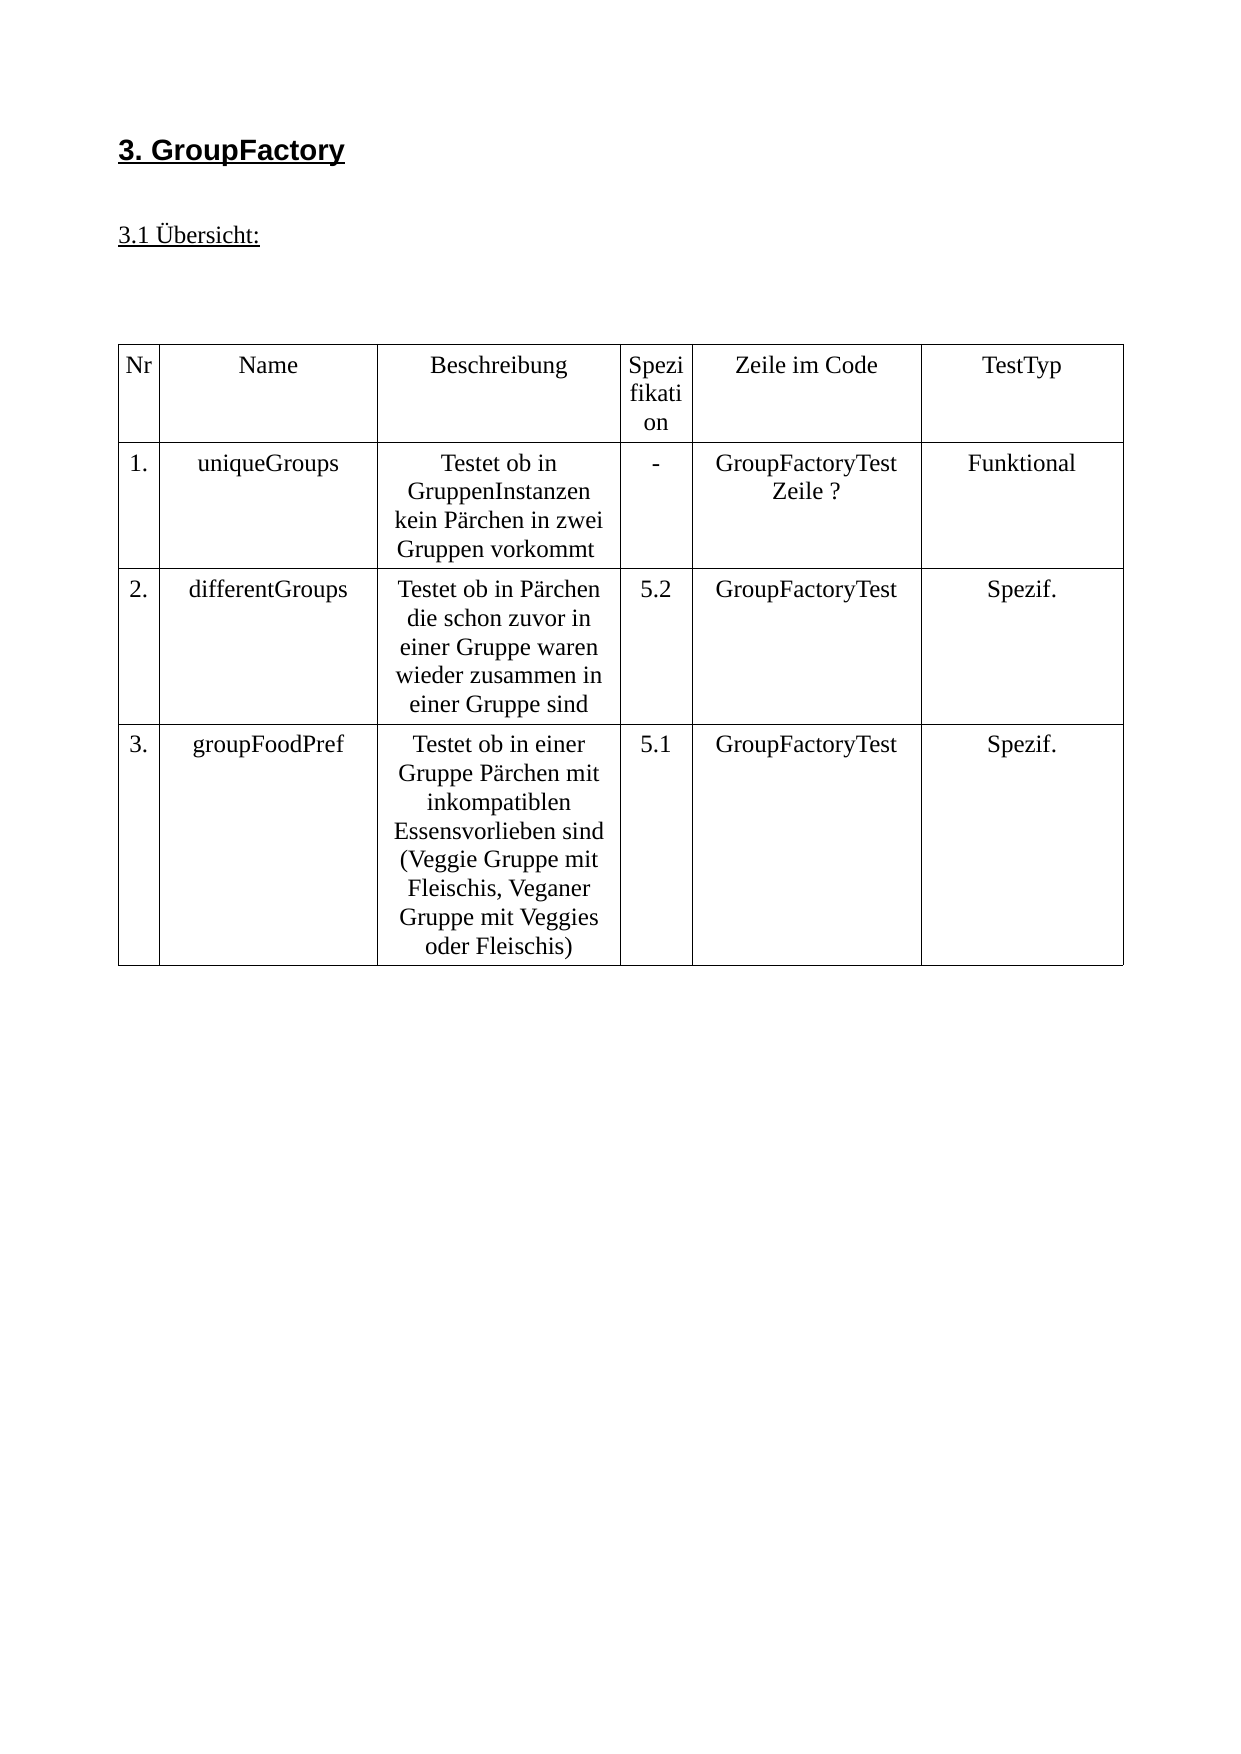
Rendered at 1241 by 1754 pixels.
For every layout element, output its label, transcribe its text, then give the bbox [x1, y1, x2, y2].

text 3.1 Übersicht: [118, 220, 1122, 249]
table_cell - [621, 443, 692, 568]
table_cell Spezif. [922, 725, 1123, 965]
table_header Beschreibung [378, 345, 620, 442]
table_cell Funktional [922, 443, 1123, 568]
table_cell 2. [119, 569, 159, 724]
table_cell uniqueGroups [160, 443, 377, 568]
table_cell GroupFactoryTest [693, 569, 921, 724]
table_header Name [160, 345, 377, 442]
table_cell Testet ob in Pärchen die schon zuvor in einer Gruppe waren wieder zusammen in einer Gruppe sind [378, 569, 620, 724]
table_header Zeile im Code [693, 345, 921, 442]
table_cell 5.2 [621, 569, 692, 724]
table_header Spezifikation [621, 345, 692, 442]
table_header TestTyp [922, 345, 1123, 442]
table_cell Testet ob in einer Gruppe Pärchen mit inkompatiblen Essensvorlieben sind (Veggie Gruppe mit Fleischis, Veganer Gruppe mit Veggies oder Fleischis) [378, 725, 620, 965]
table_cell 3. [119, 725, 159, 965]
table_cell groupFoodPref [160, 725, 377, 965]
table_cell 1. [119, 443, 159, 568]
table_header Nr [119, 345, 159, 442]
subtitle 3. GroupFactory [118, 133, 1122, 166]
table_cell 5.1 [621, 725, 692, 965]
table_cell differentGroups [160, 569, 377, 724]
table_cell GroupFactoryTest [693, 725, 921, 965]
table_cell Spezif. [922, 569, 1123, 724]
table_cell Testet ob in GruppenInstanzen kein Pärchen in zwei Gruppen vorkommt [378, 443, 620, 568]
table_cell GroupFactoryTest Zeile ? [693, 443, 921, 568]
